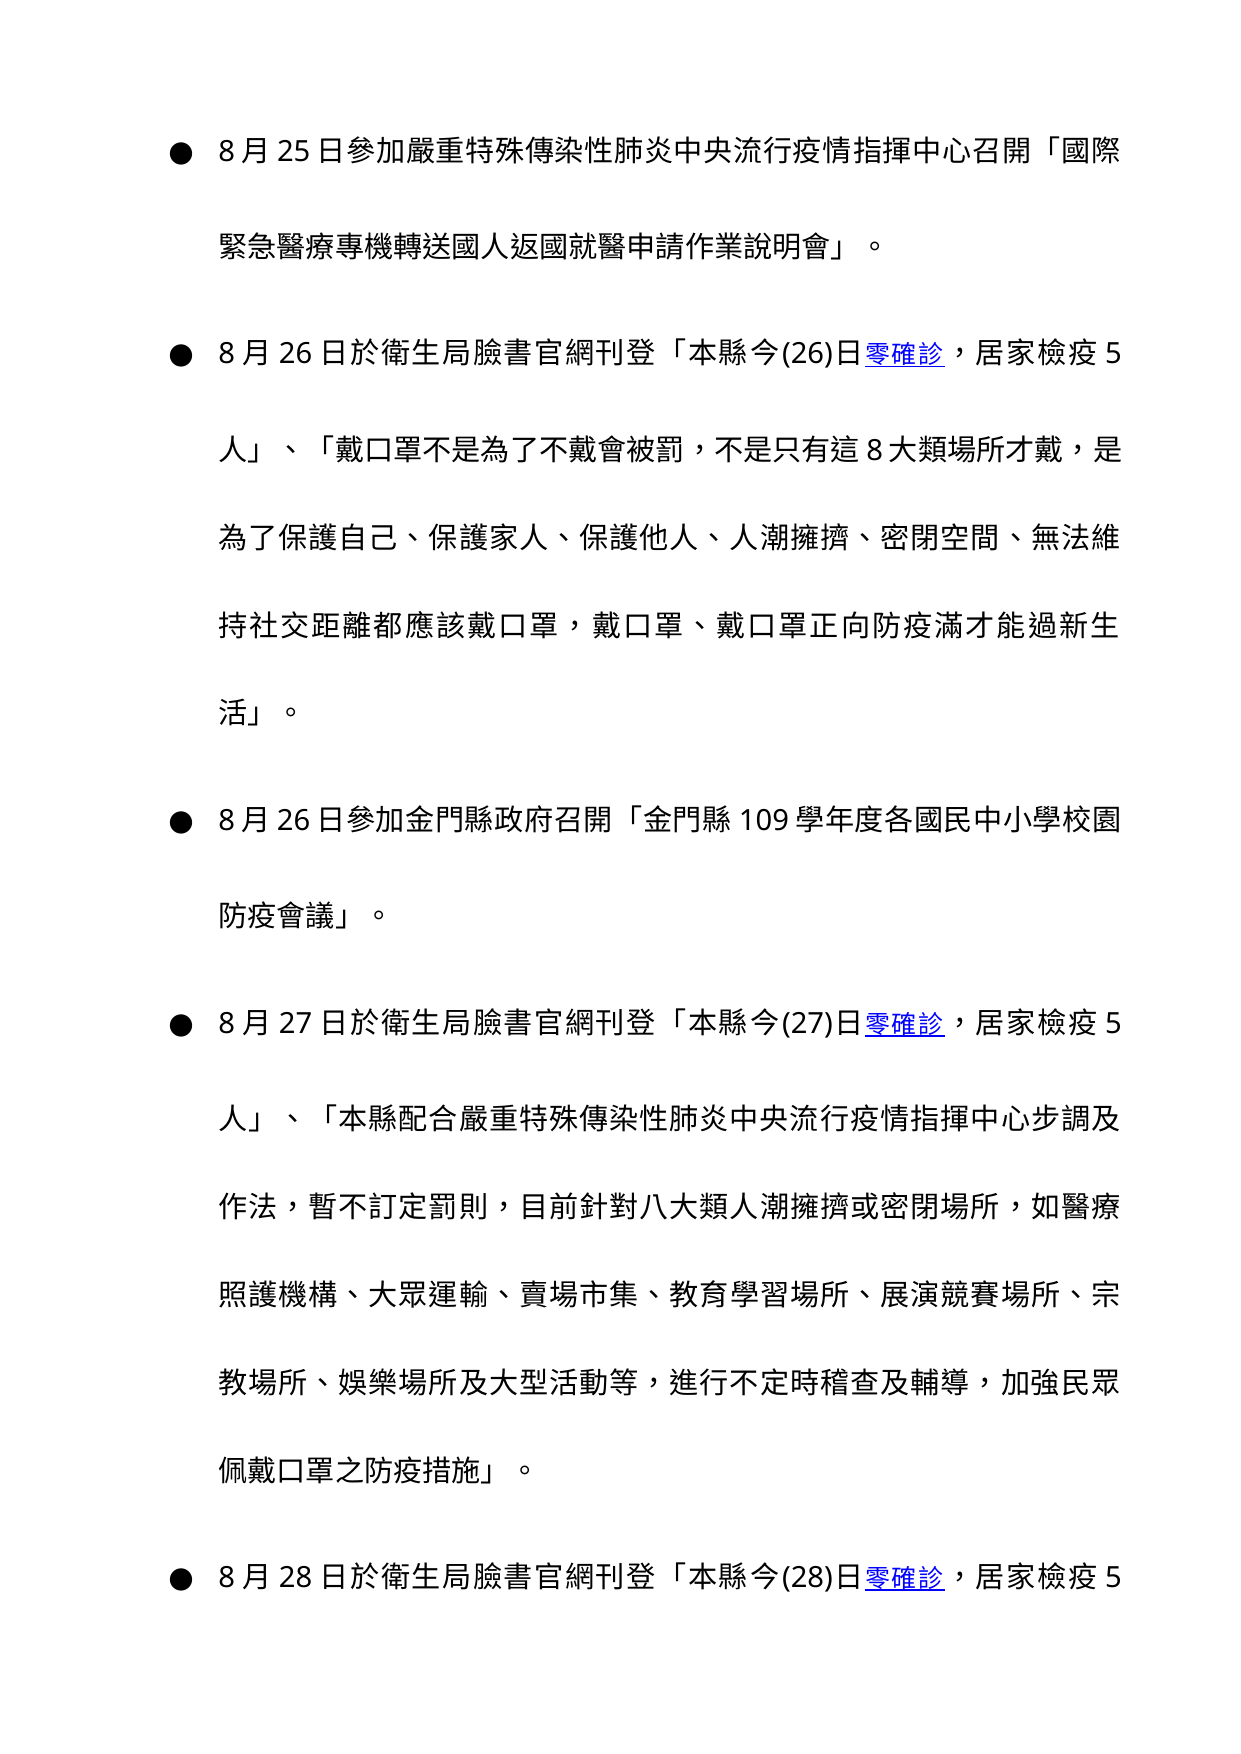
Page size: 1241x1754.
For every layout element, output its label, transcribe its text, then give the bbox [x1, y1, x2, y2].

list 8月28日於衛生局臉書官網刊登「本縣今(28)日零確診，居家檢疫5人」。 [168, 1544, 1122, 1604]
list 8月26日參加金門縣政府召開「金門縣109學年度各國民中小學校園防疫會議」。 [168, 787, 1122, 935]
list 8月26日於衛生局臉書官網刊登「本縣今(26)日零確診，居家檢疫5人」、「戴口罩不是為了不戴會被罰，不是只有這8大類場所才戴，是為了保護自己、保護家人、保護他人、人潮擁擠、密閉空間、無法維持社交距離都應該戴口罩，戴口罩、戴口罩正向防疫滿才能過新生活」。 [168, 321, 1122, 732]
list 8月27日於衛生局臉書官網刊登「本縣今(27)日零確診，居家檢疫5人」、「本縣配合嚴重特殊傳染性肺炎中央流行疫情指揮中心步調及作法，暫不訂定罰則，目前針對八大類人潮擁擠或密閉場所，如醫療照護機構、大眾運輸、賣場市集、教育學習場所、展演競賽場所、宗教場所、娛樂場所及大型活動等，進行不定時稽查及輔導，加強民眾佩戴口罩之防疫措施」。 [168, 990, 1122, 1489]
list 8月25日參加嚴重特殊傳染性肺炎中央流行疫情指揮中心召開「國際緊急醫療專機轉送國人返國就醫申請作業說明會」。 [168, 118, 1122, 266]
